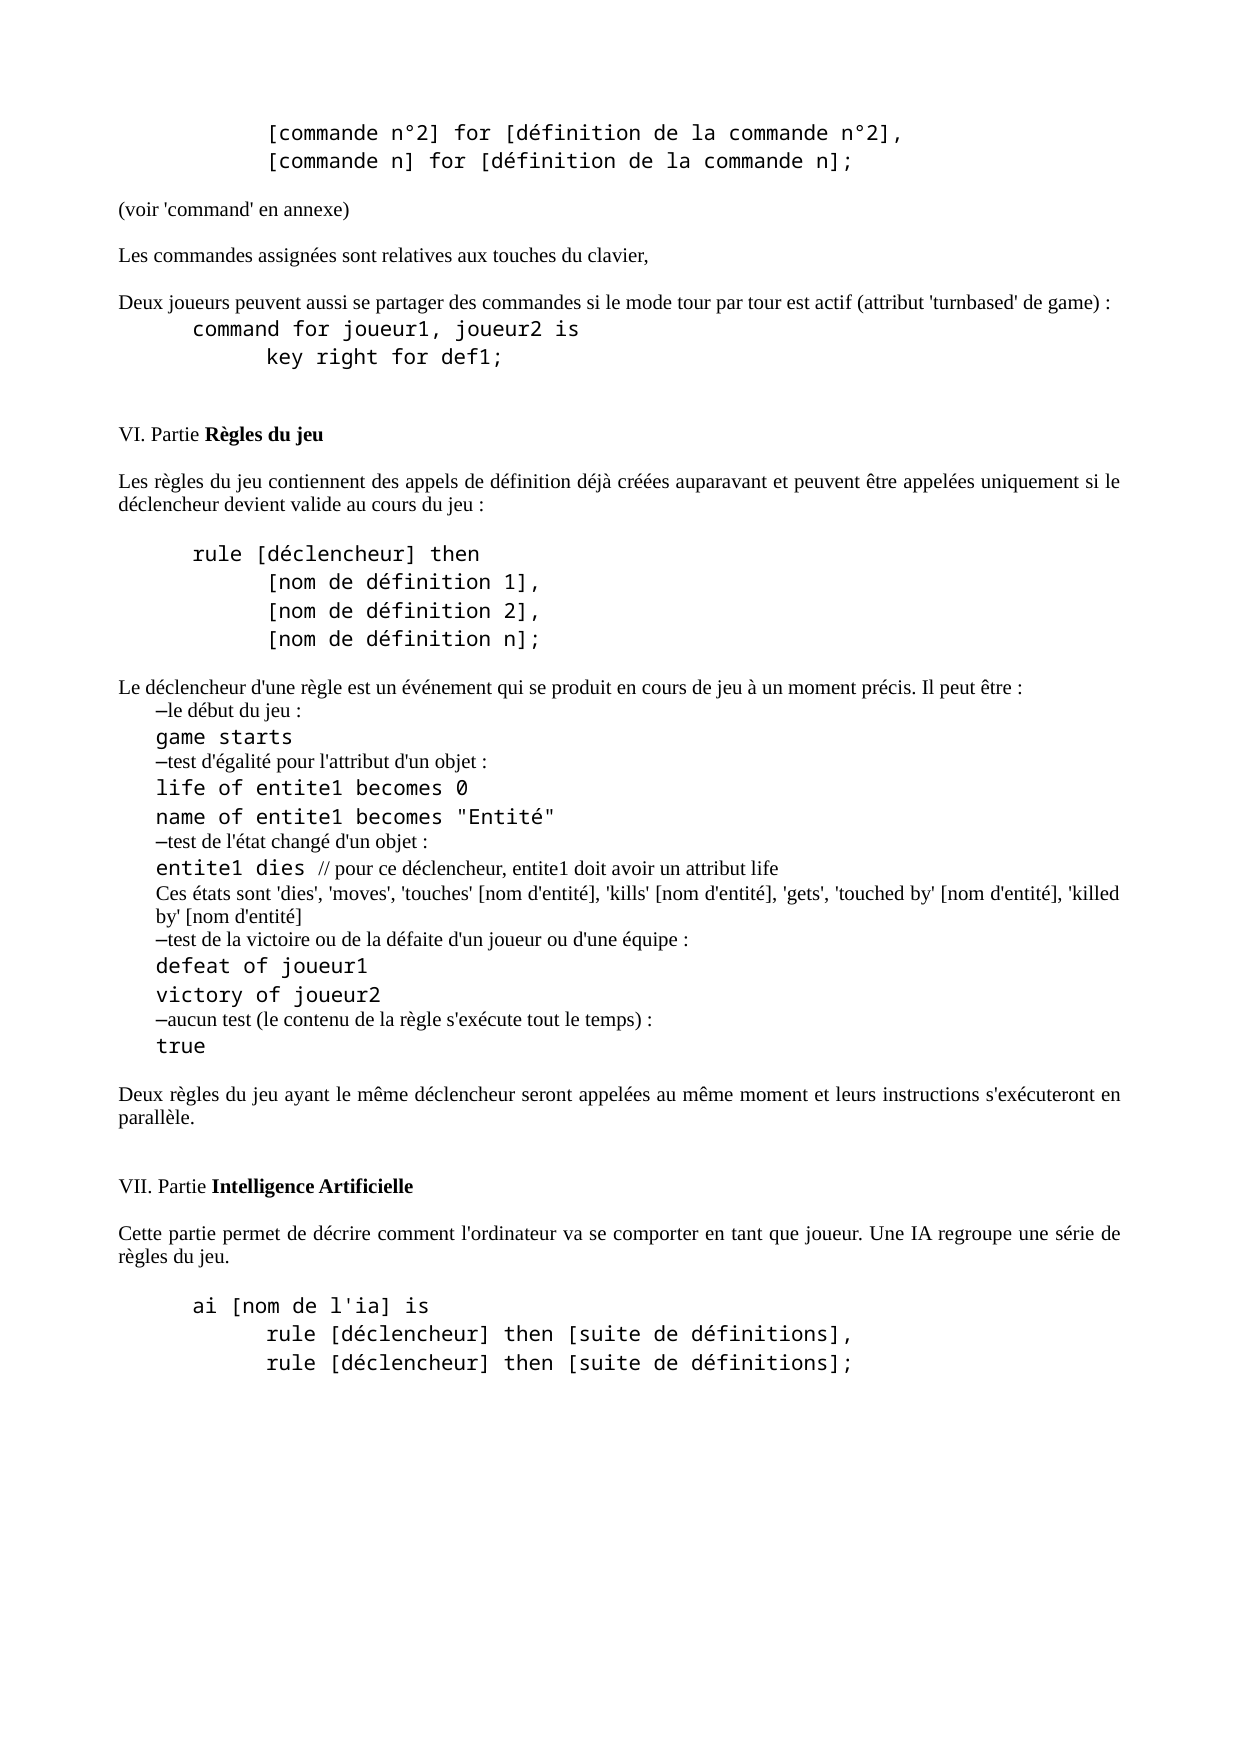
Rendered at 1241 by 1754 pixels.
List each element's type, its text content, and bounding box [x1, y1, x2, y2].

list victory of joueur2 [118, 980, 1122, 1008]
text Les règles du jeu contiennent des appels de définition déjà créées auparavant et peuvent être appelées uniquement si le déclencheur devient valide au cours du jeu : [118, 469, 1122, 516]
text ai [nom de l'ia] is [118, 1291, 1122, 1319]
list le début du jeu : [118, 699, 1122, 722]
text [nom de définition 2], [118, 596, 1122, 624]
list Ces états sont 'dies', 'moves', 'touches' [nom d'entité], 'kills' [nom d'entité], 'gets', 'touched by' [nom d'entité], 'killed by' [nom d'entité] [118, 882, 1122, 928]
list test de l'état changé d'un objet : [118, 830, 1122, 853]
list VII. Partie Intelligence Artificielle [89, 1175, 1122, 1198]
text [commande n] for [définition de la commande n]; [118, 147, 1122, 175]
text Le déclencheur d'une règle est un événement qui se produit en cours de jeu à un moment précis. Il peut être : [118, 676, 1122, 699]
text rule [déclencheur] then [suite de définitions]; [118, 1348, 1122, 1376]
list name of entite1 becomes "Entité" [118, 802, 1122, 830]
text command for joueur1, joueur2 is [118, 314, 1122, 342]
text Deux règles du jeu ayant le même déclencheur seront appelées au même moment et leurs instructions s'exécuteront en parallèle. [118, 1083, 1122, 1129]
text [nom de définition n]; [118, 624, 1122, 653]
text Cette partie permet de décrire comment l'ordinateur va se comporter en tant que joueur. Une IA regroupe une série de règles du jeu. [118, 1222, 1122, 1268]
list test d'égalité pour l'attribut d'un objet : [118, 750, 1122, 773]
list test de la victoire ou de la défaite d'un joueur ou d'une équipe : [118, 928, 1122, 951]
text key right for def1; [118, 342, 1122, 371]
list game starts [118, 722, 1122, 750]
text [nom de définition 1], [118, 567, 1122, 596]
text [commande n°2] for [définition de la commande n°2], [118, 118, 1122, 147]
text Les commandes assignées sont relatives aux touches du clavier, [118, 244, 1122, 267]
text rule [déclencheur] then [suite de définitions], [118, 1319, 1122, 1348]
list entite1 dies // pour ce déclencheur, entite1 doit avoir un attribut life [118, 853, 1122, 882]
text (voir 'command' en annexe) [118, 198, 1122, 221]
list VI. Partie Règles du jeu [89, 423, 1122, 446]
list aucun test (le contenu de la règle s'exécute tout le temps) : [118, 1008, 1122, 1031]
list true [118, 1031, 1122, 1060]
text rule [déclencheur] then [118, 539, 1122, 567]
list life of entite1 becomes 0 [118, 773, 1122, 802]
text Deux joueurs peuvent aussi se partager des commandes si le mode tour par tour est actif (attribut 'turnbased' de game) : [118, 291, 1122, 314]
list defeat of joueur1 [118, 951, 1122, 980]
